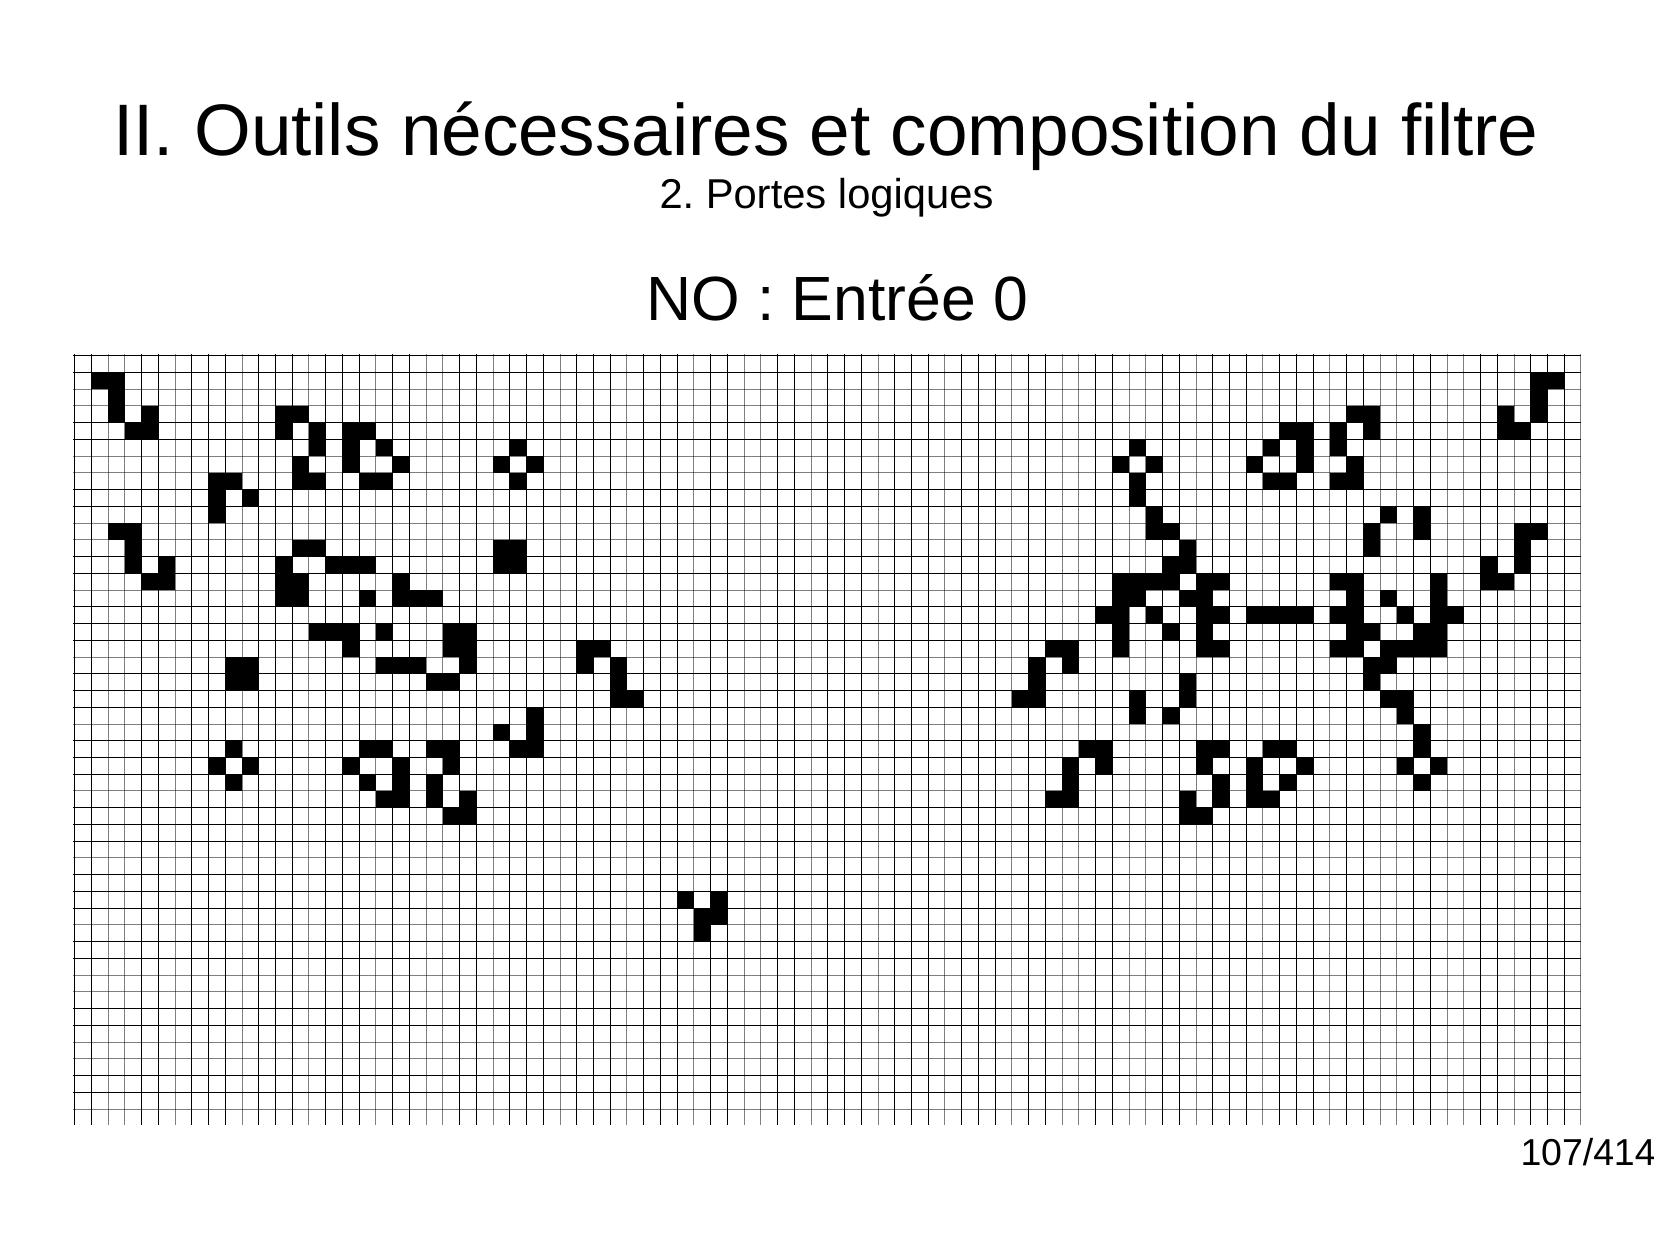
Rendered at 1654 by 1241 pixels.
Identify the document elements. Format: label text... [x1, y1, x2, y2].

title II. Outils nécessaires et composition du filtre 2. Portes logiques [82, 49, 1571, 257]
text_box <number>/414 [1505, 1124, 1654, 1182]
picture [73, 354, 1581, 1125]
text_box NO : Entrée 0 [631, 256, 1044, 342]
